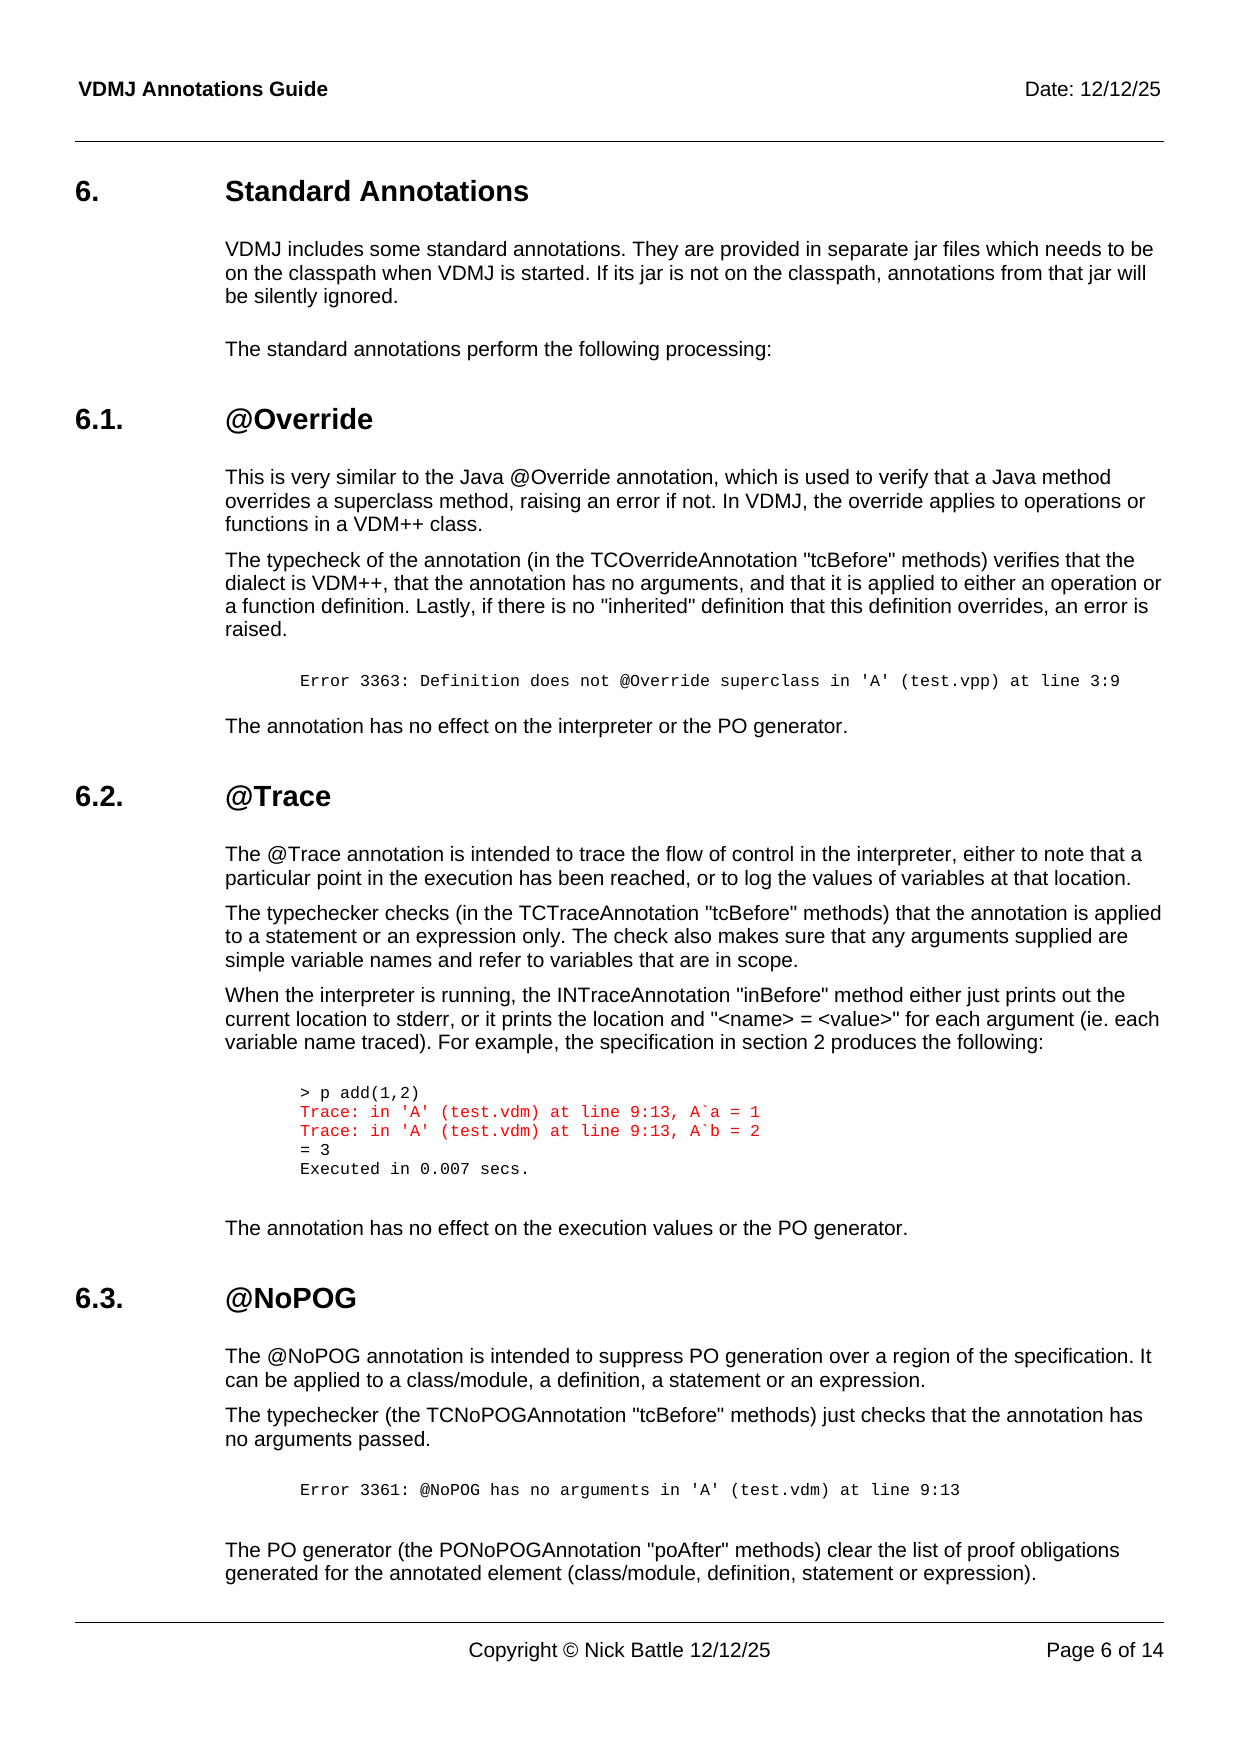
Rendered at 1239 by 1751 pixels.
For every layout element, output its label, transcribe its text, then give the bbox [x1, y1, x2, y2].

text When the interpreter is running, the INTraceAnnotation "inBefore" method either just prints out the current location to stderr, or it prints the location and "<name> = <value>" for each argument (ie. each variable name traced). For example, the specification in section 2 produces the following: [225, 984, 1164, 1054]
text The typecheck of the annotation (in the TCOverrideAnnotation "tcBefore" methods) verifies that the dialect is VDM++, that the annotation has no arguments, and that it is applied to either an operation or a function definition. Lastly, if there is no "inherited" definition that this definition overrides, an error is raised. [225, 548, 1164, 641]
text The annotation has no effect on the interpreter or the PO generator. [225, 714, 1164, 738]
subtitle @NoPOG [75, 1282, 1164, 1315]
text The typechecker (the TCNoPOGAnnotation "tcBefore" methods) just checks that the annotation has no arguments passed. [225, 1404, 1164, 1451]
text The PO generator (the PONoPOGAnnotation "poAfter" methods) clear the list of proof obligations generated for the annotated element (class/module, definition, statement or expression). [225, 1538, 1164, 1585]
text The @NoPOG annotation is intended to suppress PO generation over a region of the specification. It can be applied to a class/module, a definition, a statement or an expression. [225, 1345, 1164, 1392]
text The standard annotations perform the following processing: [225, 338, 1164, 361]
text Error 3361: @NoPOG has no arguments in 'A' (test.vdm) at line 9:13 [300, 1482, 1164, 1501]
text = 3 [300, 1142, 1164, 1160]
text Executed in 0.007 secs. [300, 1160, 1164, 1179]
text Trace: in 'A' (test.vdm) at line 9:13, A`b = 2 [300, 1123, 1164, 1142]
text > p add(1,2) [300, 1085, 1164, 1104]
text This is very similar to the Java @Override annotation, which is used to verify that a Java method overrides a superclass method, raising an error if not. In VDMJ, the override applies to operations or functions in a VDM++ class. [225, 466, 1164, 536]
text The annotation has no effect on the execution values or the PO generator. [225, 1217, 1164, 1240]
subtitle @Trace [75, 780, 1164, 813]
text The typechecker checks (in the TCTraceAnnotation "tcBefore" methods) that the annotation is applied to a statement or an expression only. The check also makes sure that any arguments supplied are simple variable names and refer to variables that are in scope. [225, 902, 1164, 971]
text VDMJ includes some standard annotations. They are provided in separate jar files which needs to be on the classpath when VDMJ is started. If its jar is not on the classpath, annotations from that jar will be silently ignored. [225, 238, 1164, 308]
text The @Trace annotation is intended to trace the flow of control in the interpreter, either to note that a particular point in the execution has been reached, or to log the values of variables at that location. [225, 843, 1164, 889]
subtitle Standard Annotations [75, 175, 1164, 208]
text Trace: in 'A' (test.vdm) at line 9:13, A`a = 1 [300, 1104, 1164, 1123]
subtitle @Override [75, 403, 1164, 436]
text Error 3363: Definition does not @Override superclass in 'A' (test.vpp) at line 3:9 [300, 672, 1164, 691]
